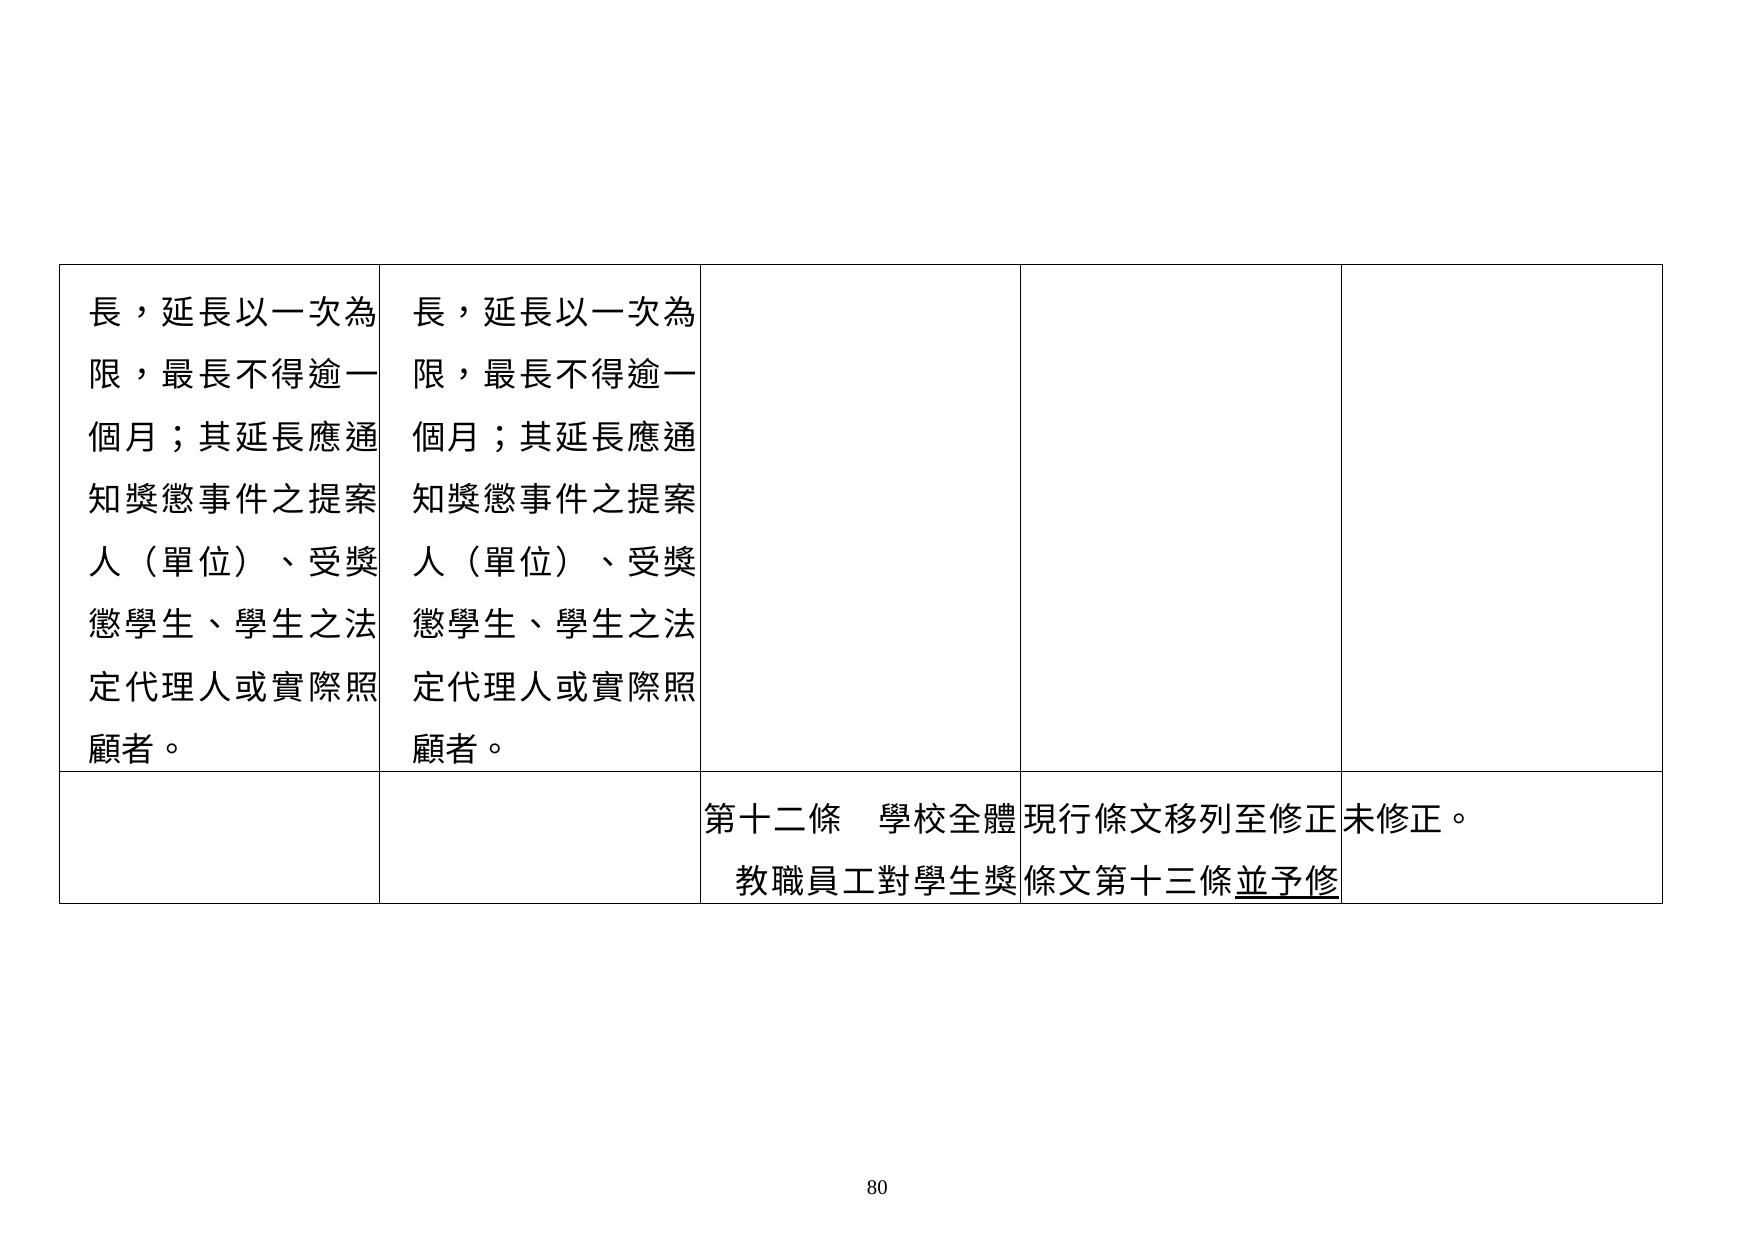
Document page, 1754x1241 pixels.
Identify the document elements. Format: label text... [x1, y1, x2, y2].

table_cell 現行條文移列至修正條文第十三條並予修 [1021, 772, 1341, 903]
table_cell 長，延長以一次為限，最長不得逾一個月；其延長應通知獎懲事件之提案人（單位）、受獎懲學生、學生之法定代理人或實際照顧者。 [60, 265, 379, 771]
table_cell 未修正。 [1342, 772, 1662, 903]
table_cell 長，延長以一次為限，最長不得逾一個月；其延長應通知獎懲事件之提案人（單位）、受獎懲學生、學生之法定代理人或實際照顧者。 [380, 265, 700, 771]
table_cell [1342, 265, 1662, 771]
table_cell [701, 265, 1020, 771]
table_cell 第十二條 學校全體教職員工對學生獎 [701, 772, 1020, 903]
table_cell [1021, 265, 1341, 771]
table_cell [60, 772, 379, 903]
table_cell [380, 772, 700, 903]
